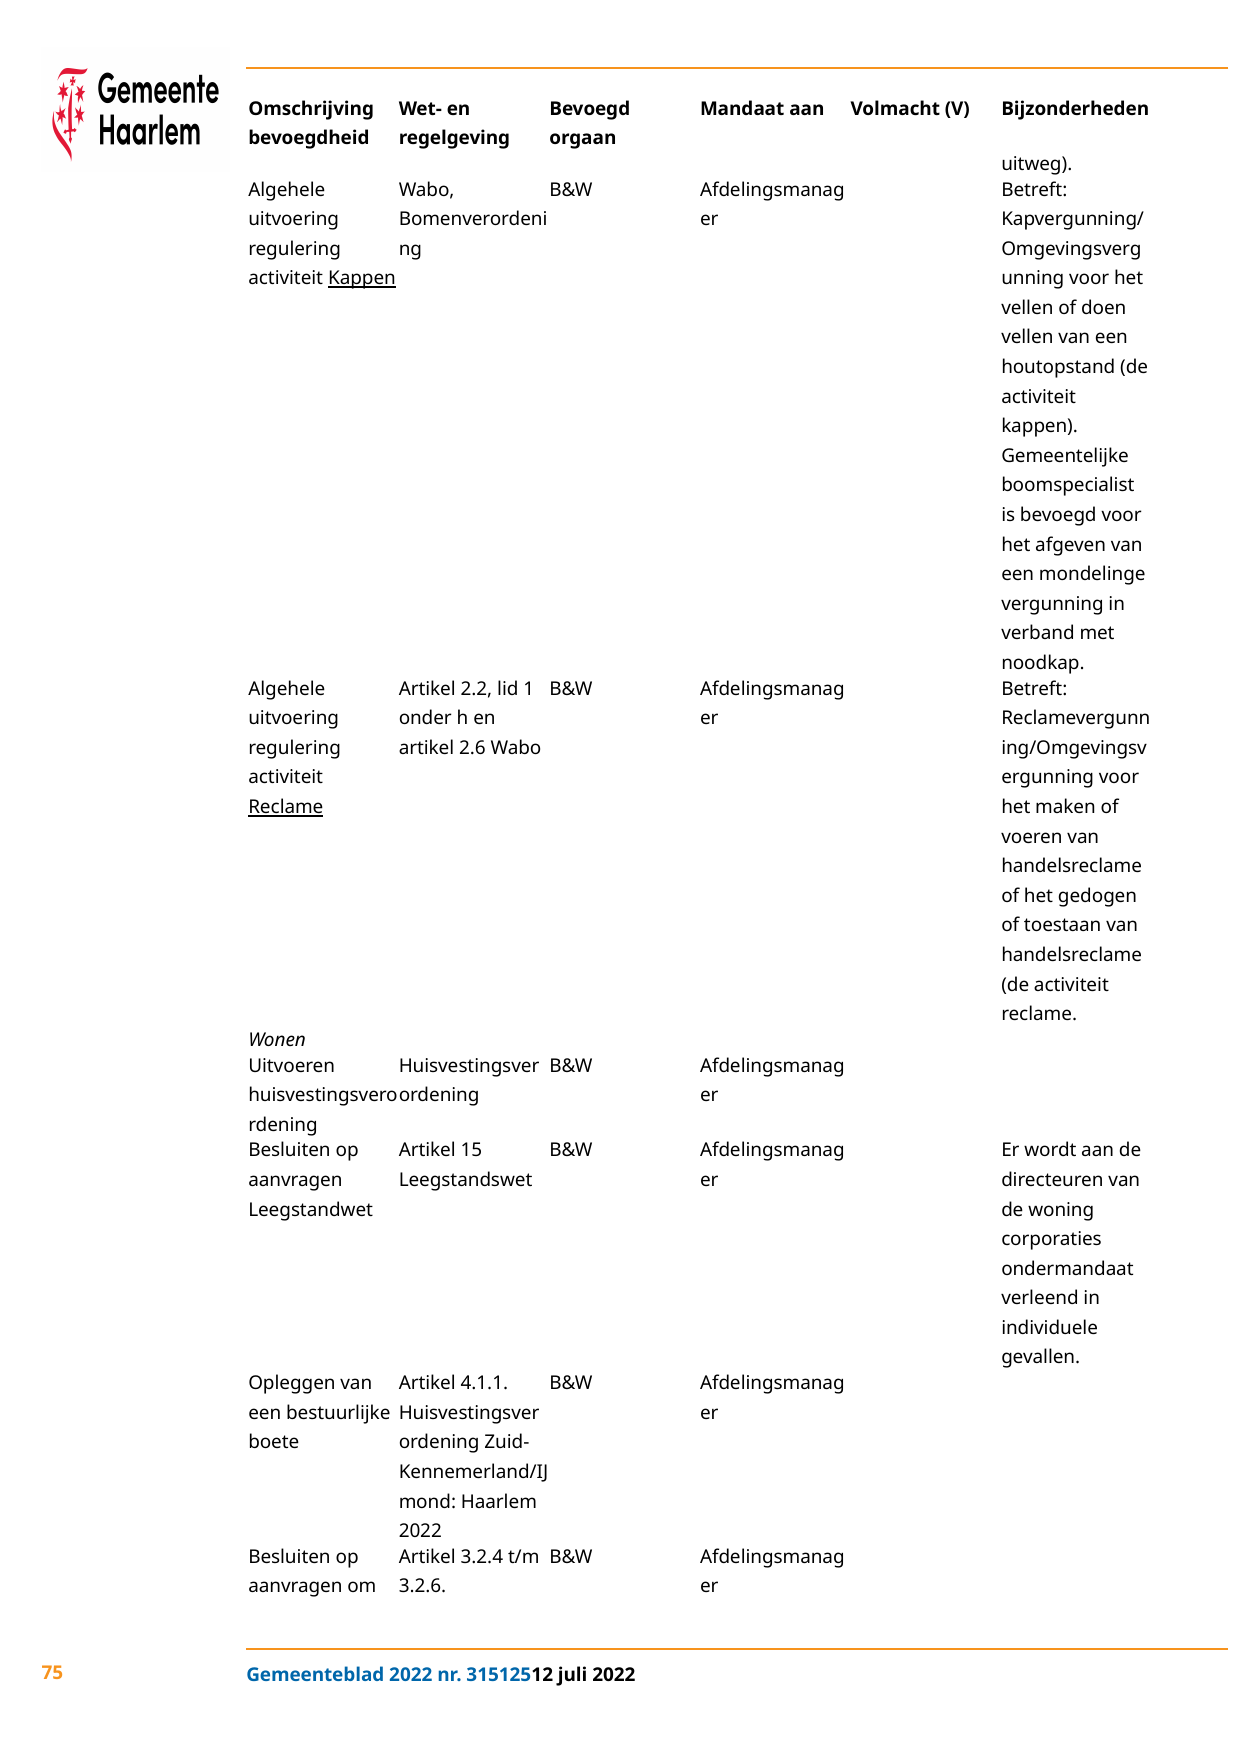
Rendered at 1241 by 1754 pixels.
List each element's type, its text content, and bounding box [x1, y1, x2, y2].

table_header Volmacht (V) [850, 95, 1001, 150]
table_cell Artikel 3.2.4 t/m 3.2.6. [399, 1543, 549, 1598]
table_cell Algehele uitvoering regulering activiteit Kappen [248, 176, 398, 675]
table_cell Uitvoeren huisvestingsverordening [248, 1052, 398, 1137]
table_cell Artikel 2.2, lid 1 onder h en artikel 2.6 Wabo [399, 675, 549, 1026]
table_cell Wonen [248, 1026, 398, 1052]
table_header Bijzonderheden [1001, 95, 1152, 150]
table_cell [549, 1026, 700, 1052]
table_cell Huisvestingsverordening [399, 1052, 549, 1137]
table_cell [850, 150, 1001, 176]
picture [41, 47, 231, 172]
table_cell Betreft: Kapvergunning/Omgevingsvergunning voor het vellen of doen vellen van een houtopstand (de activiteit kappen). Gemeentelijke boomspecialist is bevoegd voor het afgeven van een mondelinge vergunning in verband met noodkap. [1001, 176, 1152, 675]
table_cell [850, 1543, 1001, 1598]
table_cell [850, 1026, 1001, 1052]
table_cell Afdelingsmanager [700, 176, 850, 675]
table_cell Opleggen van een bestuurlijke boete [248, 1370, 398, 1543]
table_cell [1001, 1543, 1152, 1598]
table_cell B&W [549, 1137, 700, 1369]
table_cell [399, 150, 549, 176]
table_cell Afdelingsmanager [700, 1137, 850, 1369]
table_cell Betreft: Reclamevergunning/Omgevingsvergunning voor het maken of voeren van handelsreclame of het gedogen of toestaan van handelsreclame (de activiteit reclame. [1001, 675, 1152, 1026]
table_cell [850, 1052, 1001, 1137]
table_cell Afdelingsmanager [700, 675, 850, 1026]
table_cell Afdelingsmanager [700, 1370, 850, 1543]
table_header Bevoegd orgaan [549, 95, 700, 150]
table_cell Besluiten op aanvragen om [248, 1543, 398, 1598]
table_cell [1001, 1052, 1152, 1137]
table_cell [700, 150, 850, 176]
table_cell Artikel 4.1.1. Huisvestingsverordening Zuid-Kennemerland/IJmond: Haarlem 2022 [399, 1370, 549, 1543]
table_cell Afdelingsmanager [700, 1052, 850, 1137]
table_cell B&W [549, 1543, 700, 1598]
table_cell B&W [549, 1052, 700, 1137]
table_cell [399, 1026, 549, 1052]
table_header Mandaat aan [700, 95, 850, 150]
table_cell uitweg). [1001, 150, 1152, 176]
table_cell [248, 150, 398, 176]
table_cell [700, 1026, 850, 1052]
table_cell [850, 1137, 1001, 1369]
table_cell [1001, 1026, 1152, 1052]
table_cell [850, 1370, 1001, 1543]
table_header Wet- en regelgeving [399, 95, 549, 150]
table_cell Afdelingsmanager [700, 1543, 850, 1598]
table_cell Besluiten op aanvragen Leegstandwet [248, 1137, 398, 1369]
table_cell [549, 150, 700, 176]
table_cell B&W [549, 675, 700, 1026]
table_cell B&W [549, 1370, 700, 1543]
table_cell Wabo, Bomenverordening [399, 176, 549, 675]
table_header Omschrijving bevoegdheid [248, 95, 398, 150]
table_cell B&W [549, 176, 700, 675]
table_cell [850, 176, 1001, 675]
table_cell Artikel 15 Leegstandswet [399, 1137, 549, 1369]
table_cell Algehele uitvoering regulering activiteit Reclame [248, 675, 398, 1026]
table_cell [850, 675, 1001, 1026]
table_cell Er wordt aan de directeuren van de woning corporaties ondermandaat verleend in individuele gevallen. [1001, 1137, 1152, 1369]
table_cell [1001, 1370, 1152, 1543]
